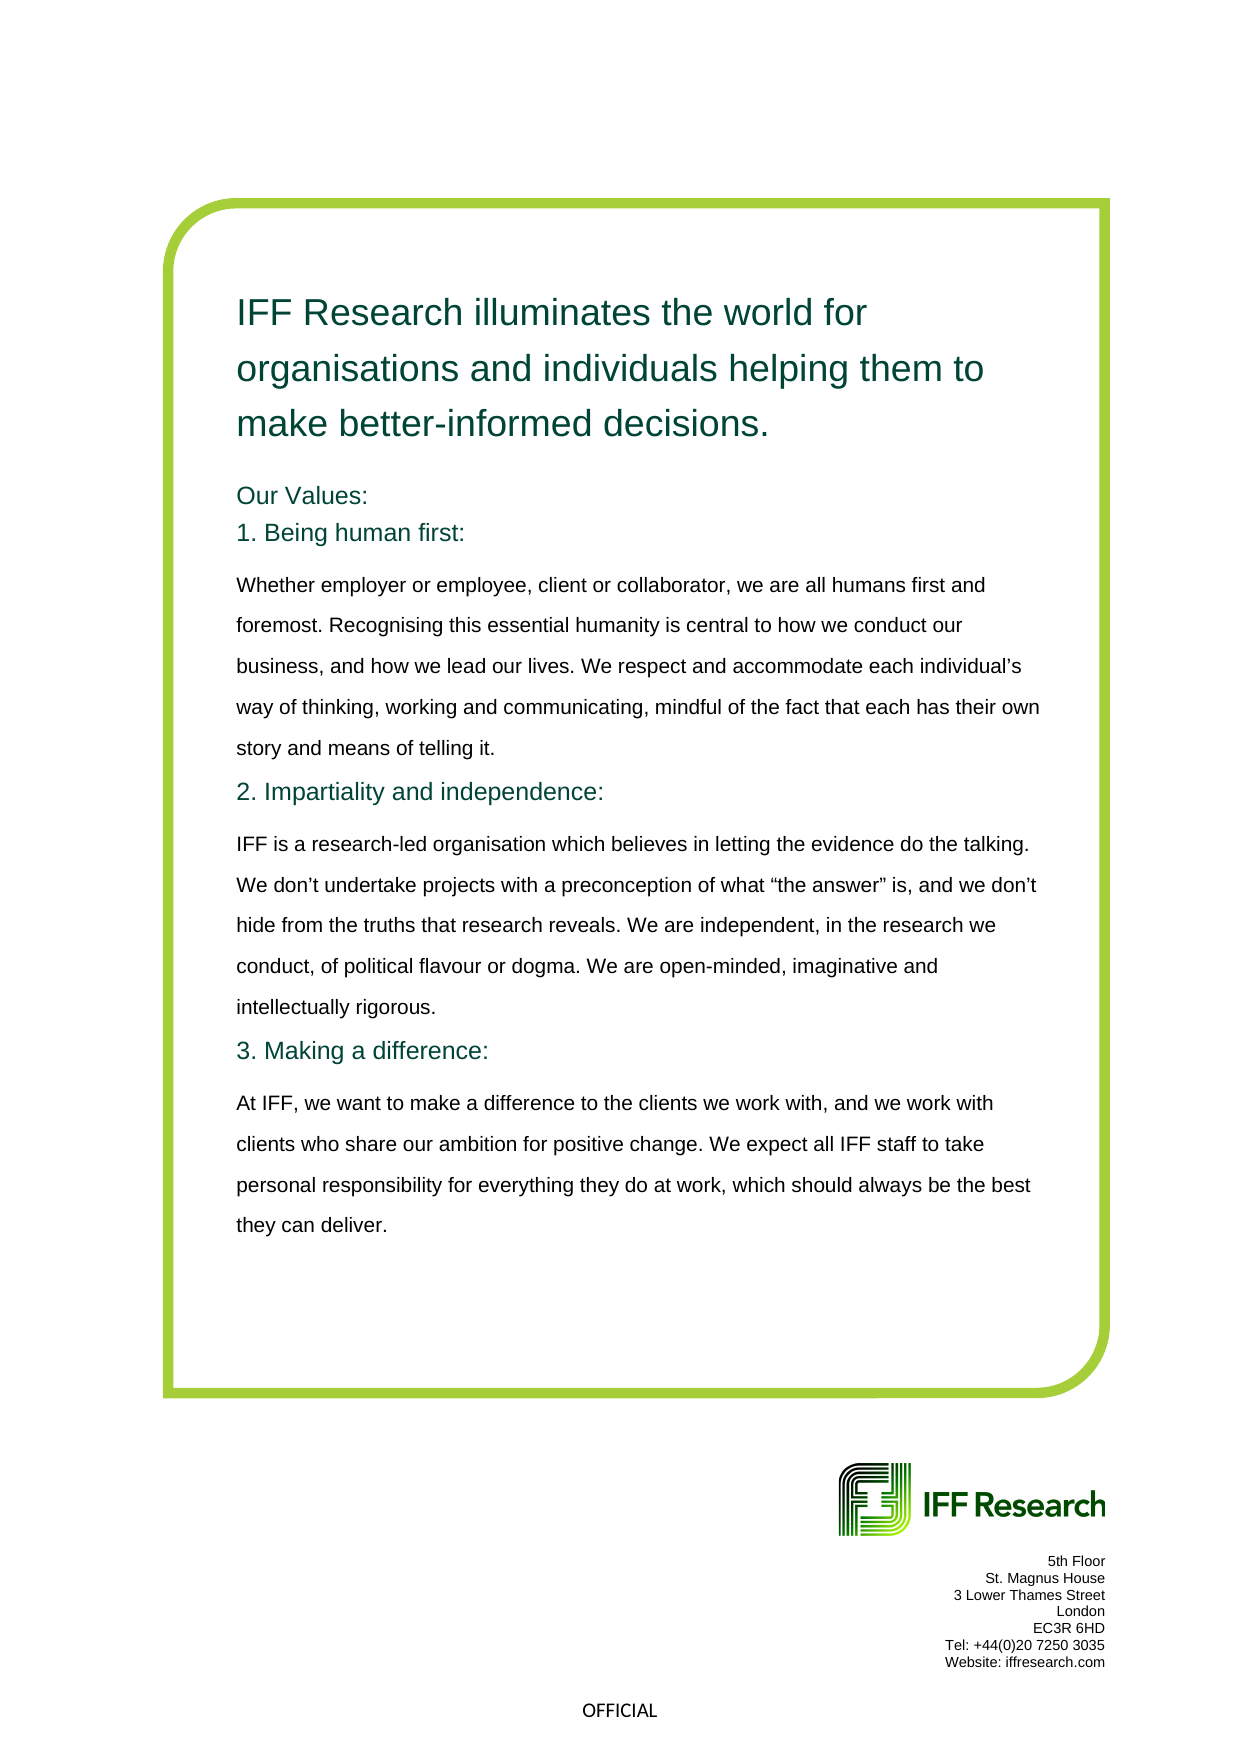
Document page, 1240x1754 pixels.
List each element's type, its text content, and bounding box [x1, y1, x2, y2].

subtitle 2. Impartiality and independence: [236, 777, 1056, 814]
text Whether employer or employee, client or collaborator, we are all humans first and foremost. Recognising this essential humanity is central to how we conduct our business, and how we lead our lives. We respect and accommodate each individual’s way of thinking, working and communicating, mindful of the fact that each has their own story and means of telling it. [236, 572, 1056, 768]
text IFF is a research-led organisation which believes in letting the evidence do the talking. We don’t undertake projects with a preconception of what “the answer” is, and we don’t hide from the truths that research reveals. We are independent, in the research we conduct, of political flavour or dogma. We are open-minded, imaginative and intellectually rigorous. [236, 831, 1056, 1027]
subtitle 3. Making a difference: [236, 1036, 1056, 1073]
text At IFF, we want to make a difference to the clients we work with, and we work with clients who share our ambition for positive change. We expect all IFF staff to take personal responsibility for everything they do at work, which should always be the best they can deliver. [236, 1091, 1056, 1245]
subtitle 1. Being human first: [236, 518, 1056, 555]
subtitle Our Values: [236, 481, 1056, 518]
subtitle IFF Research illuminates the world for organisations and individuals helping them to make better-informed decisions. [236, 291, 1056, 456]
